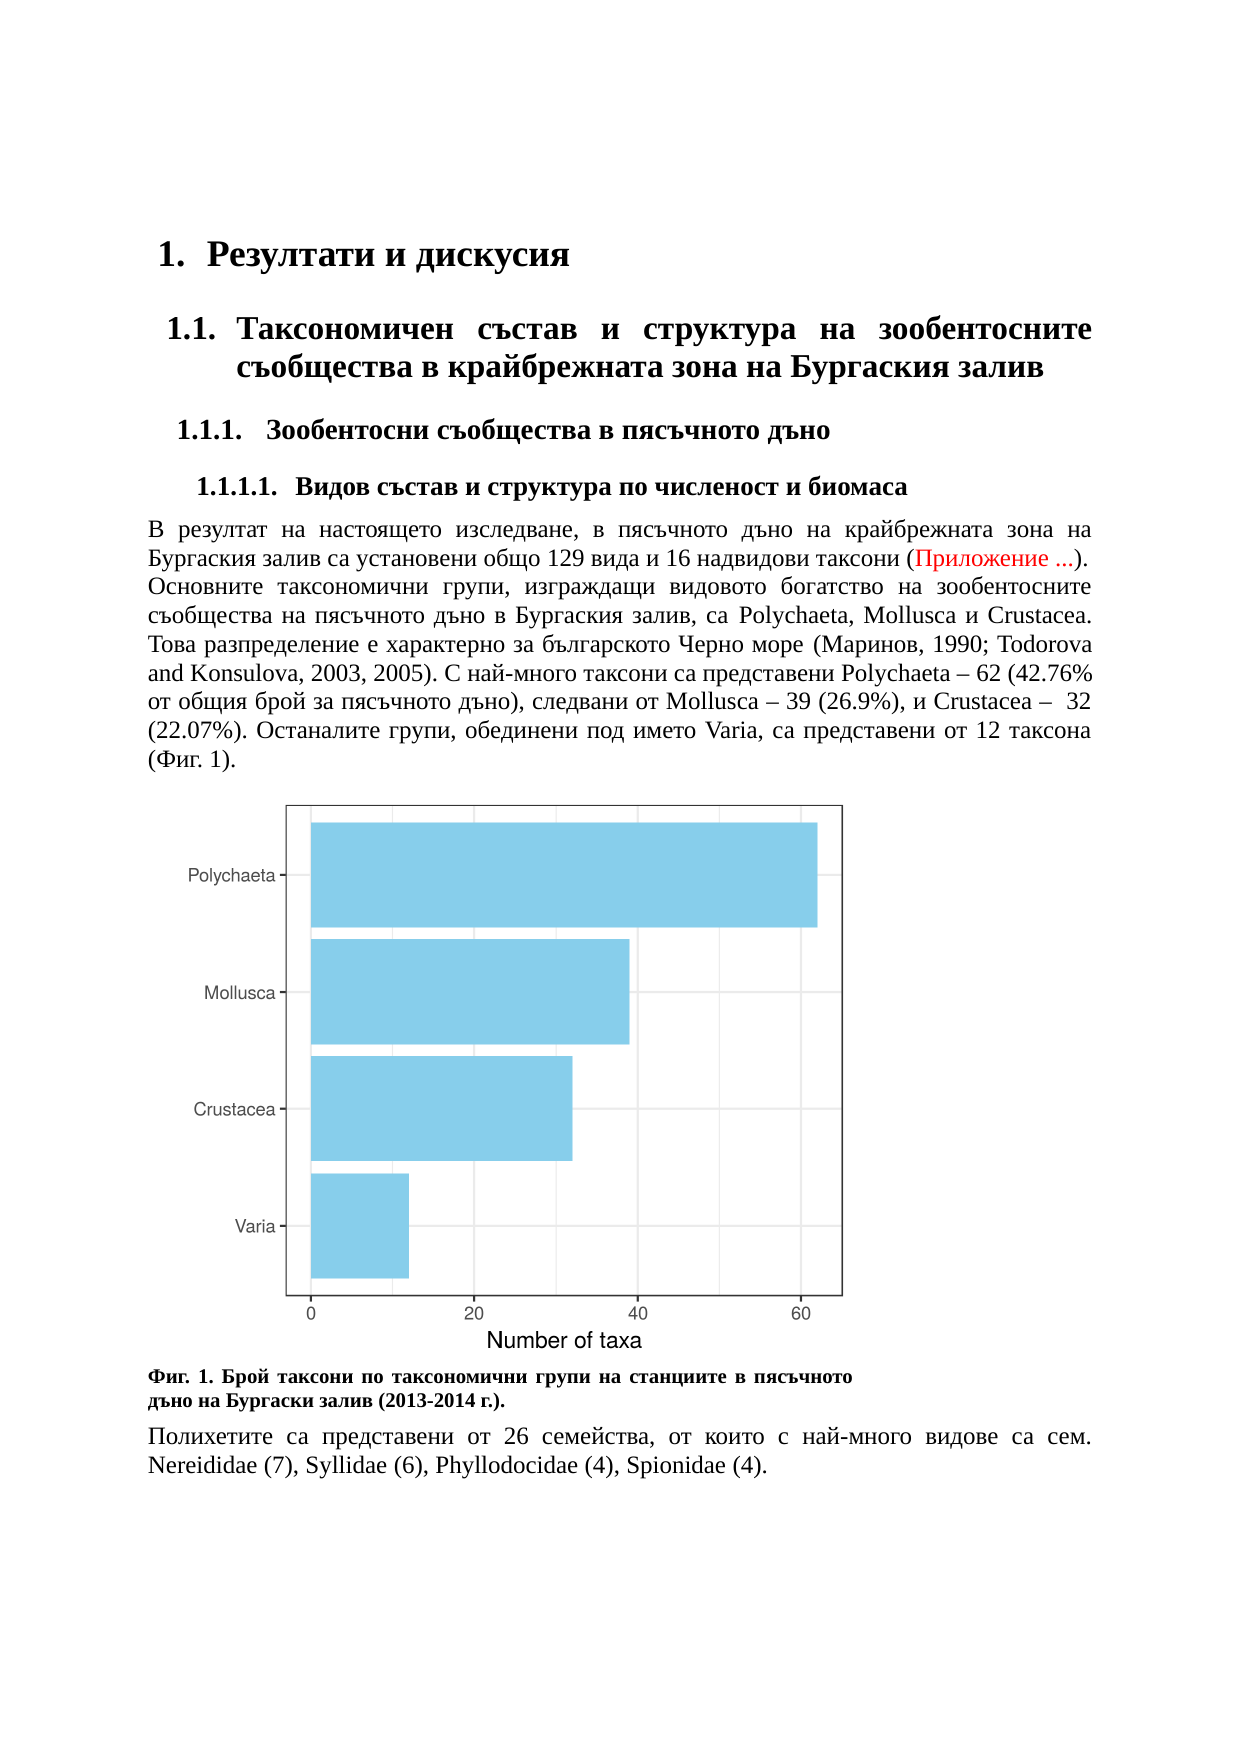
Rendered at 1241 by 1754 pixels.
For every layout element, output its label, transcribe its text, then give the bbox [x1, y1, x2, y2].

text В резултат на настоящето изследване, в пясъчното дъно на крайбрежната зона на Бургаския залив са установени общо 129 вида и 16 надвидови таксони (Приложение ...). [148, 514, 1093, 571]
subtitle Видов състав и структура по численост и биомаса [266, 470, 1093, 501]
text Фиг. 1. Брой таксони по таксономични групи на станциите в пясъчното дъно на Бургаски залив (2013-2014 г.). [148, 1360, 853, 1412]
text Основните таксономични групи, изграждащи видовото богатство на зообентосните съобщества на пясъчното дъно в Бургаския залив, са Polychaeta, Mollusca и Crustacea. Това разпределение е характерно за българското Черно море (Маринов, 1990; Todorova and Konsulova, 2003, 2005). С най-много таксони са представени Polychaeta – 62 (42.76% от общия брой за пясъчното дъно), следвани от Mollusca – 39 (26.9%), и Crustacea – 32 (22.07%). Останалите групи, обединени под името Varia, са представени от 12 таксона (Фиг. 1). [148, 571, 1093, 773]
subtitle Таксономичен състав и структура на зообентосните съобщества в крайбрежната зона на Бургаския залив [224, 308, 1093, 385]
subtitle Зообентосни съобщества в пясъчното дъно [242, 412, 1093, 445]
subtitle Резултати и дискусия [185, 232, 1093, 275]
picture [147, 794, 854, 1360]
text Полихетите са представени от 26 семейства, от които с най-много видове са сем. Nereididae (7), Syllidae (6), Phyllodocidae (4), Spionidae (4). [148, 1421, 1093, 1478]
